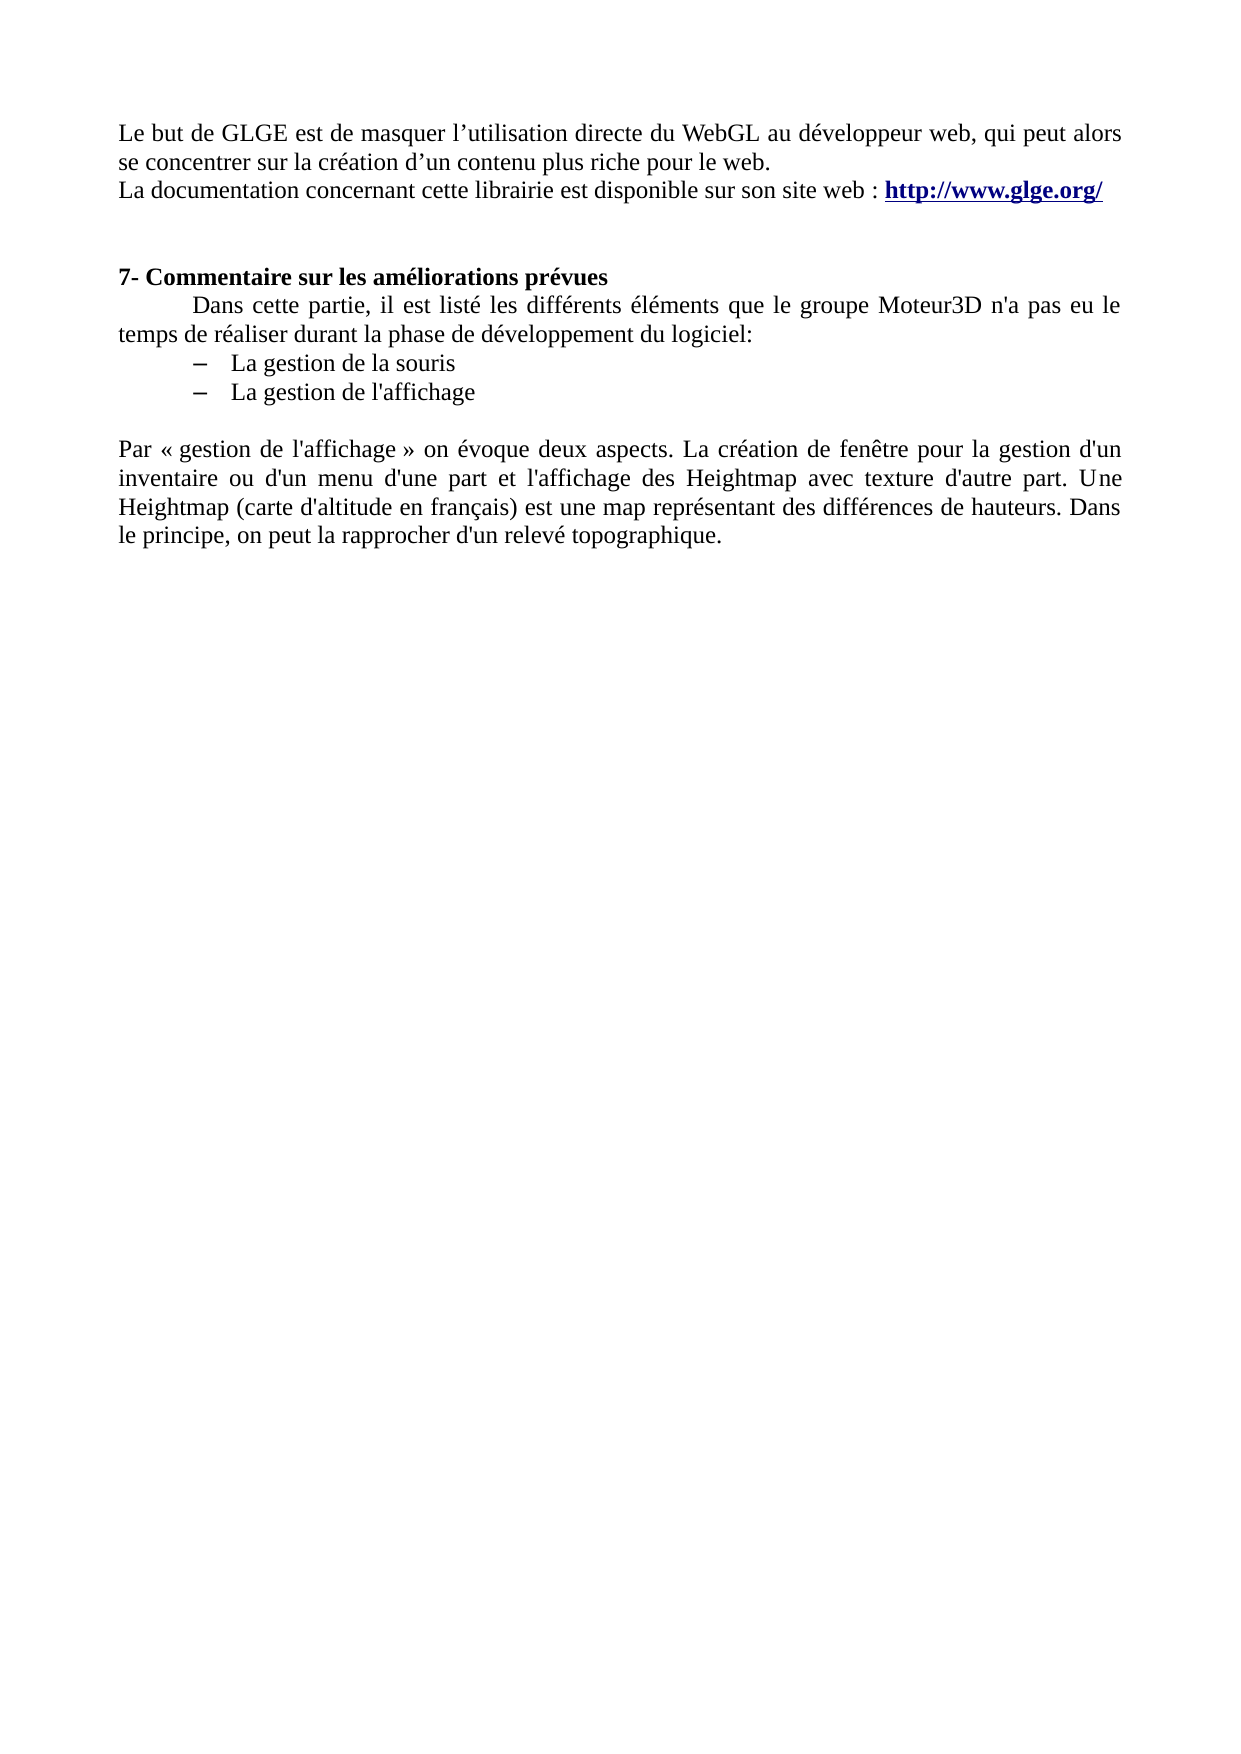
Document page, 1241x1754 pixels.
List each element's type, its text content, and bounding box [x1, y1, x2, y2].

text 7- Commentaire sur les améliorations prévues [118, 262, 1122, 291]
text Dans cette partie, il est listé les différents éléments que le groupe Moteur3D n'a pas eu le temps de réaliser durant la phase de développement du logiciel: [118, 291, 1122, 348]
text Le but de GLGE est de masquer l’utilisation directe du WebGL au développeur web, qui peut alors se concentrer sur la création d’un contenu plus riche pour le web. [118, 118, 1122, 176]
text La documentation concernant cette librairie est disponible sur son site web : http://www.glge.org/ [118, 176, 1122, 204]
list La gestion de l'affichage [193, 377, 1122, 406]
text Par « gestion de l'affichage » on évoque deux aspects. La création de fenêtre pour la gestion d'un inventaire ou d'un menu d'une part et l'affichage des Heightmap avec texture d'autre part. Une Heightmap (carte d'altitude en français) est une map représentant des différences de hauteurs. Dans le principe, on peut la rapprocher d'un relevé topographique. [118, 434, 1122, 549]
list La gestion de la souris [193, 348, 1122, 377]
